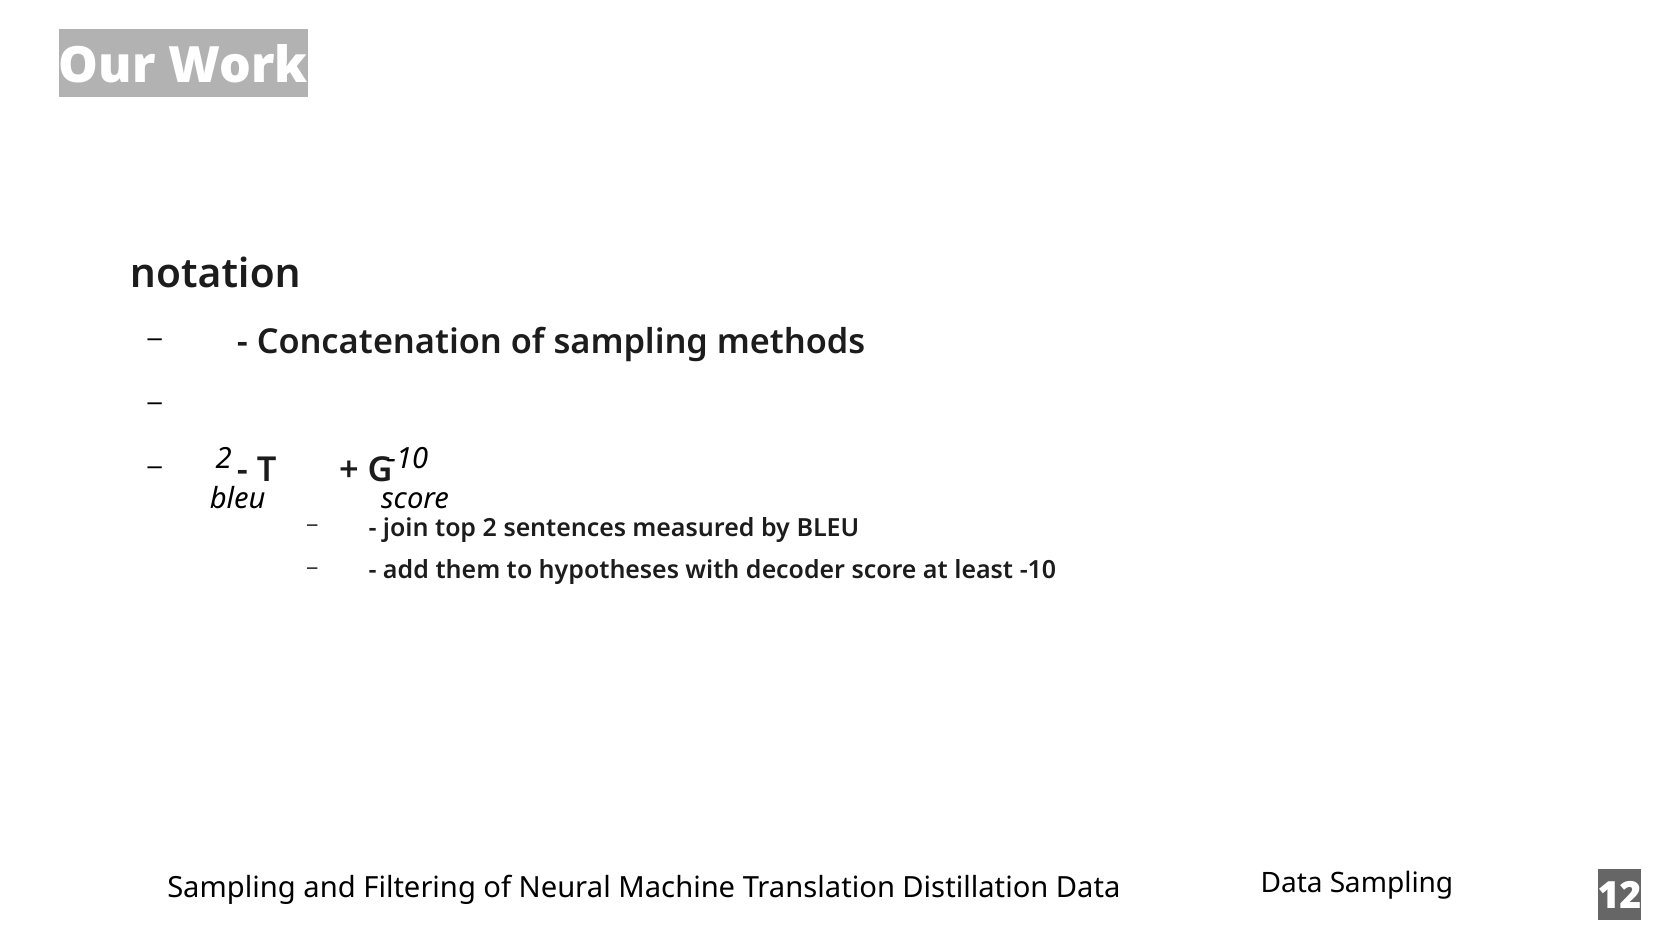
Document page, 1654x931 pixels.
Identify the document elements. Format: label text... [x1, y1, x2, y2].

text_box score [366, 469, 476, 519]
list notation - Concatenation of sampling methods - T + G - join top 2 sentences measured by BLEU - add them to hypotheses with decoder score at least -10 [59, 243, 1565, 820]
text_box 2 [200, 429, 249, 469]
title Our Work [59, 0, 1595, 98]
text_box Data Sampling [1245, 855, 1624, 903]
text_box Sampling and Filtering of Neural Machine Translation Distillation Data [152, 858, 1201, 908]
text_box -10 [372, 429, 450, 469]
text_box bleu [195, 469, 288, 519]
